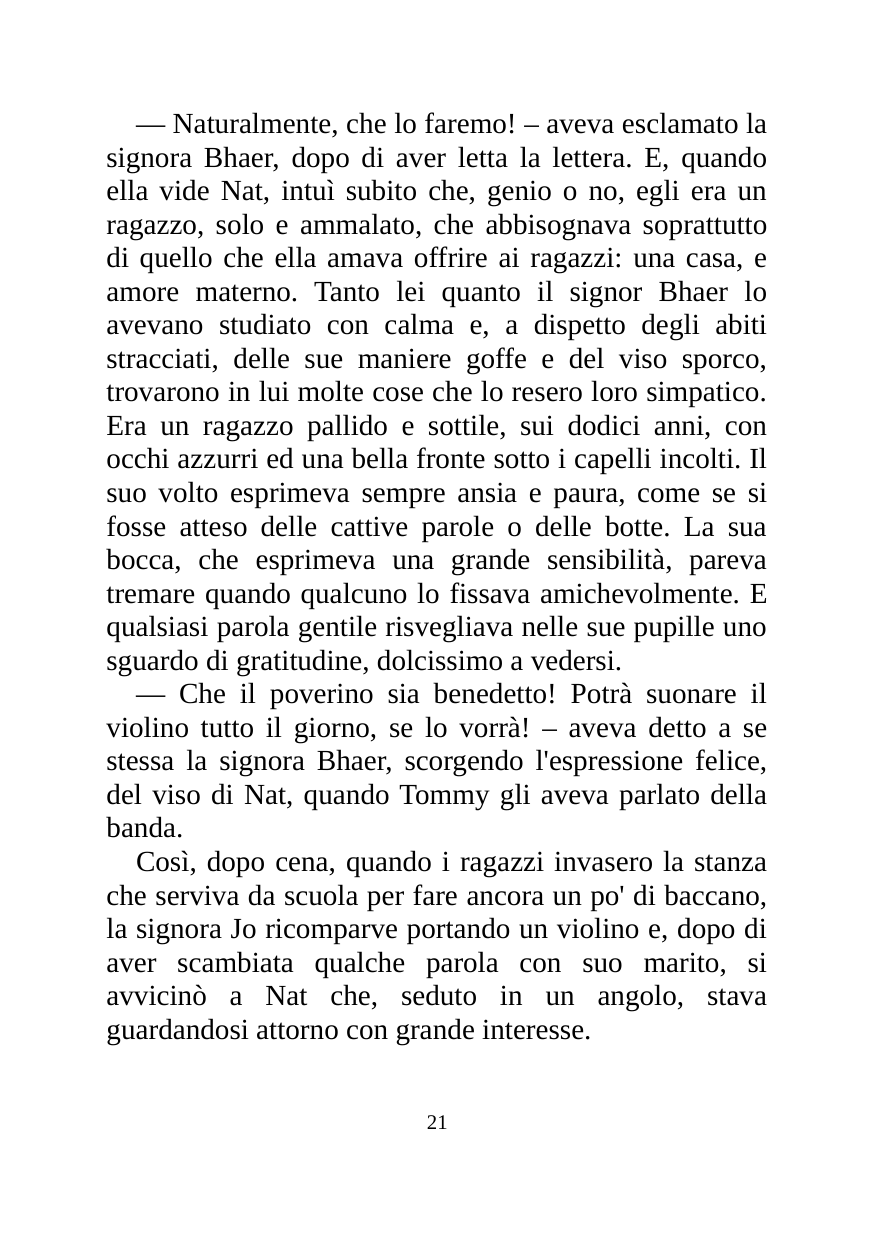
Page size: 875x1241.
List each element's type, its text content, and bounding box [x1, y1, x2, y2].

text — Che il poverino sia benedetto! Potrà suonare il violino tutto il giorno, se lo vorrà! – aveva detto a se stessa la signora Bhaer, scorgendo l'espressione felice, del viso di Nat, quando Tommy gli aveva parlato della banda. [106, 676, 768, 844]
text — Naturalmente, che lo faremo! – aveva esclamato la signora Bhaer, dopo di aver letta la lettera. E, quando ella vide Nat, intuì subito che, genio o no, egli era un ragazzo, solo e ammalato, che abbisognava soprattutto di quello che ella amava offrire ai ragazzi: una casa, e amore materno. Tanto lei quanto il signor Bhaer lo avevano studiato con calma e, a dispetto degli abiti stracciati, delle sue maniere goffe e del viso sporco, trovarono in lui molte cose che lo resero loro simpatico. Era un ragazzo pallido e sottile, sui dodici anni, con occhi azzurri ed una bella fronte sotto i capelli incolti. Il suo volto esprimeva sempre ansia e paura, come se si fosse atteso delle cattive parole o delle botte. La sua bocca, che esprimeva una grande sensibilità, pareva tremare quando qualcuno lo fissava amichevolmente. E qualsiasi parola gentile risvegliava nelle sue pupille uno sguardo di gratitudine, dolcissimo a vedersi. [106, 106, 768, 676]
text Così, dopo cena, quando i ragazzi invasero la stanza che serviva da scuola per fare ancora un po' di baccano, la signora Jo ricomparve portando un violino e, dopo di aver scambiata qualche parola con suo marito, si avvicinò a Nat che, seduto in un angolo, stava guardandosi attorno con grande interesse. [106, 844, 768, 1045]
